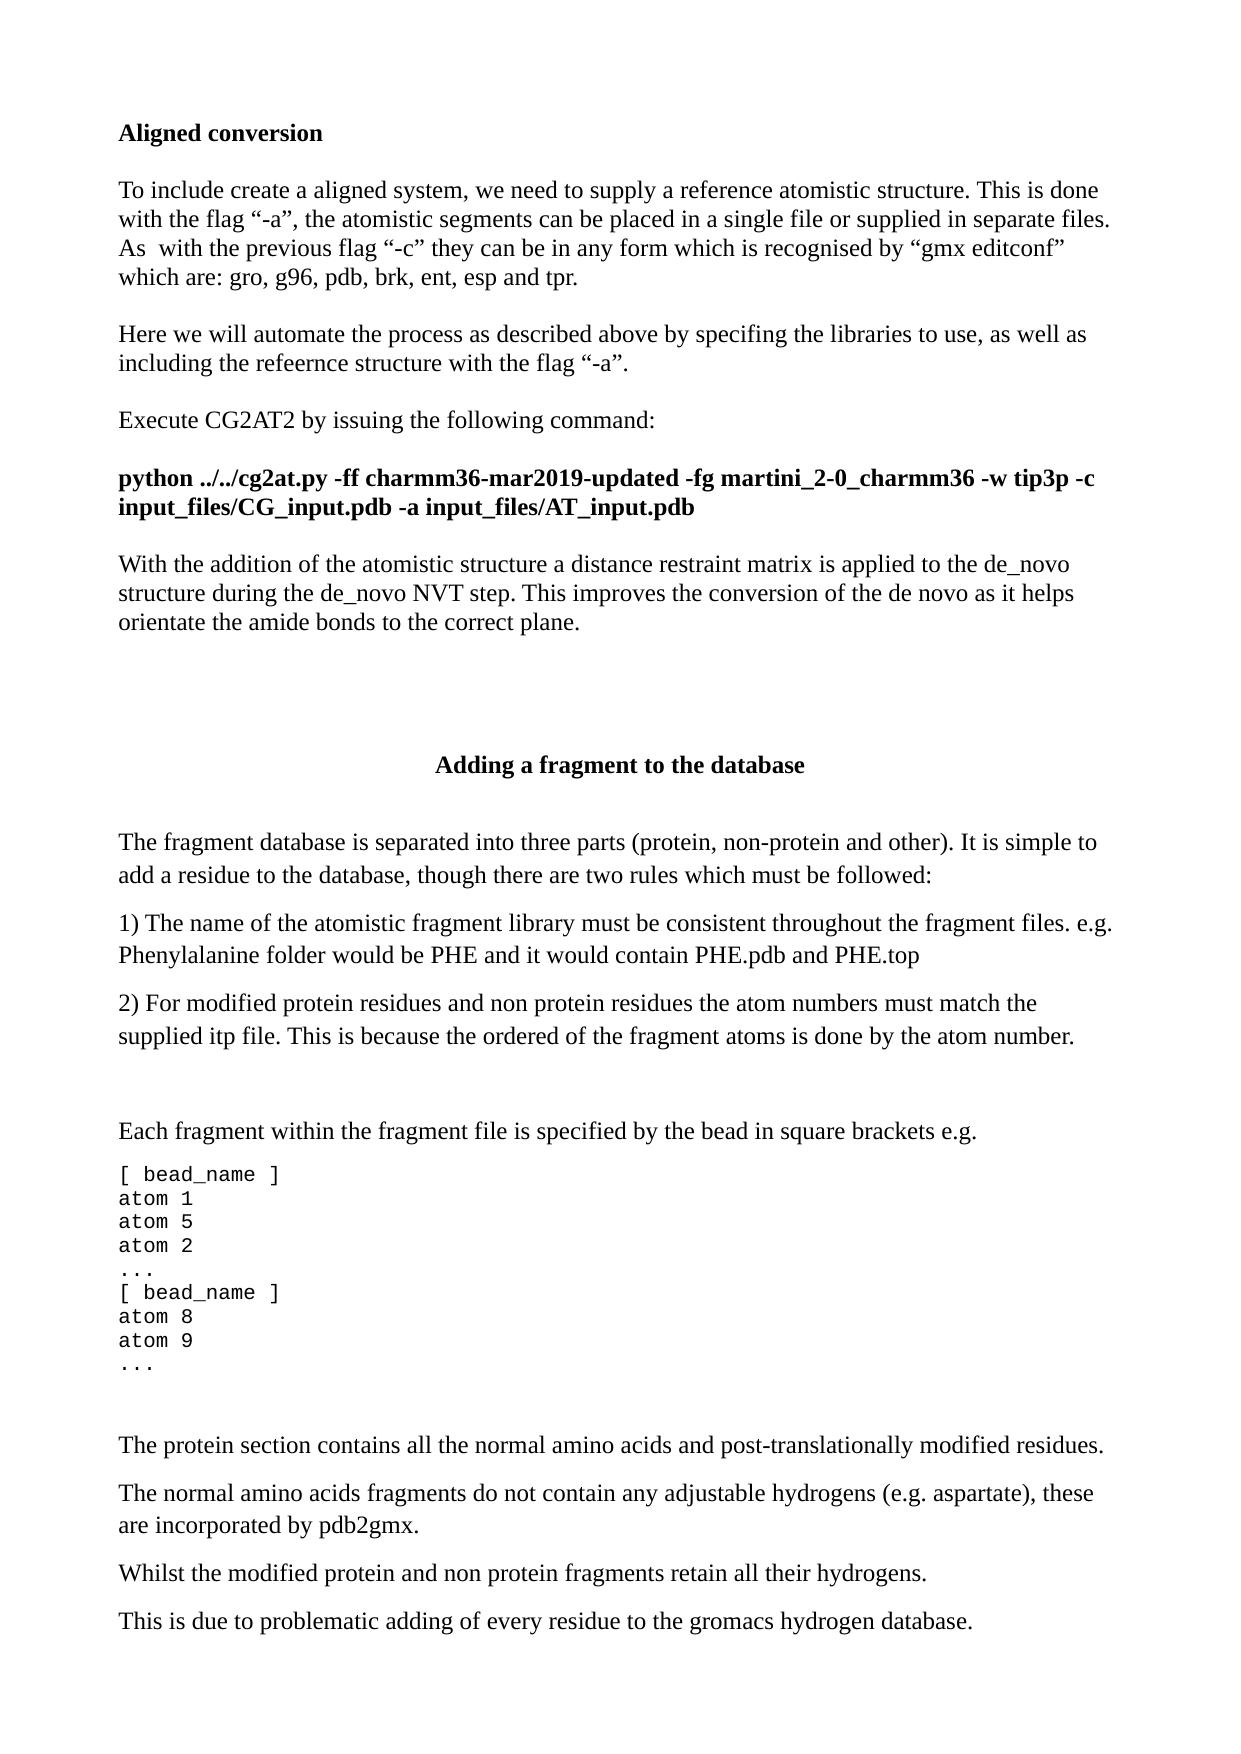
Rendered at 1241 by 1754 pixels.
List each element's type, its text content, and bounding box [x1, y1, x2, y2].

text This is due to problematic adding of every residue to the gromacs hydrogen database. [118, 1606, 1122, 1634]
text 2) For modified protein residues and non protein residues the atom numbers must match the supplied itp file. This is because the ordered of the fragment atoms is done by the atom number. [118, 988, 1122, 1050]
text atom 5 [118, 1211, 1122, 1235]
text python ../../cg2at.py -ff charmm36-mar2019-updated -fg martini_2-0_charmm36 -w tip3p -c input_files/CG_input.pdb -a input_files/AT_input.pdb [118, 463, 1122, 521]
text The protein section contains all the normal amino acids and post-translationally modified residues. [118, 1430, 1122, 1459]
text To include create a aligned system, we need to supply a reference atomistic structure. This is done with the flag “-a”, the atomistic segments can be placed in a single file or supplied in separate files. As with the previous flag “-c” they can be in any form which is recognised by “gmx editconf” which are: gro, g96, pdb, brk, ent, esp and tpr. [118, 176, 1122, 291]
text [ bead_name ] [118, 1282, 1122, 1306]
text [ bead_name ] [118, 1164, 1122, 1188]
text The fragment database is separated into three parts (protein, non-protein and other). It is simple to add a residue to the database, though there are two rules which must be followed: [118, 827, 1122, 889]
text atom 9 [118, 1329, 1122, 1353]
text atom 2 [118, 1235, 1122, 1259]
text With the addition of the atomistic structure a distance restraint matrix is applied to the de_novo structure during the de_novo NVT step. This improves the conversion of the de novo as it helps orientate the amide bonds to the correct plane. [118, 549, 1122, 636]
text Execute CG2AT2 by issuing the following command: [118, 406, 1122, 434]
text ... [118, 1259, 1122, 1282]
text Here we will automate the process as described above by specifing the libraries to use, as well as including the refeernce structure with the flag “-a”. [118, 319, 1122, 377]
text 1) The name of the atomistic fragment library must be consistent throughout the fragment files. e.g. Phenylalanine folder would be PHE and it would contain PHE.pdb and PHE.top [118, 908, 1122, 969]
text Each fragment within the fragment file is specified by the bead in square brackets e.g. [118, 1116, 1122, 1145]
text The normal amino acids fragments do not contain any adjustable hydrogens (e.g. aspartate), these are incorporated by pdb2gmx. [118, 1478, 1122, 1539]
text atom 1 [118, 1188, 1122, 1211]
text atom 8 [118, 1306, 1122, 1329]
text ... [118, 1353, 1122, 1377]
text Aligned conversion [118, 118, 1122, 147]
text Adding a fragment to the database [118, 751, 1122, 779]
text Whilst the modified protein and non protein fragments retain all their hydrogens. [118, 1558, 1122, 1587]
